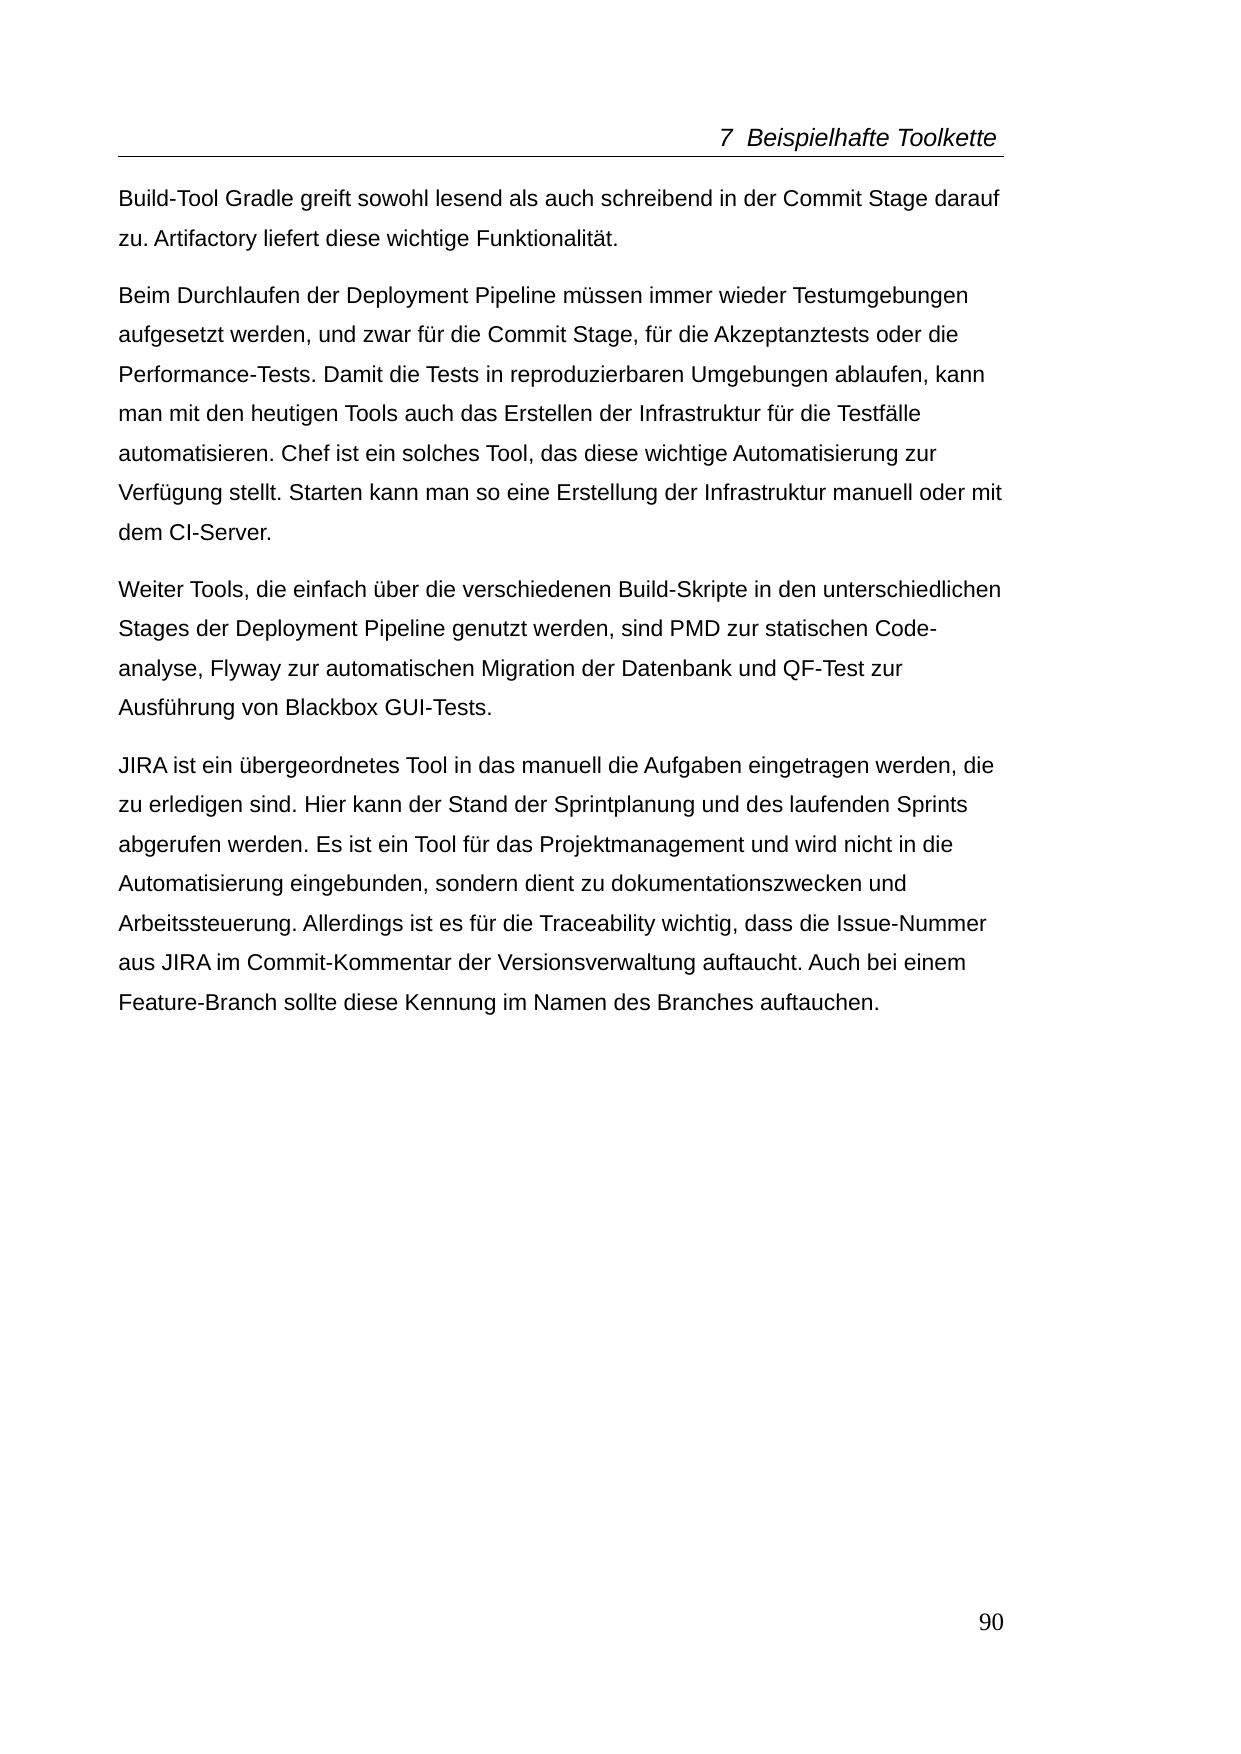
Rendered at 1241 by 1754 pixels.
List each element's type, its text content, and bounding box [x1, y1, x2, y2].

text Build-Tool Gradle greift sowohl lesend als auch schreibend in der Commit Stage darauf zu. Artifactory liefert diese wichtige Funktionalität. [118, 185, 1004, 251]
text JIRA ist ein übergeordnetes Tool in das manuell die Aufgaben eingetragen werden, die zu erledigen sind. Hier kann der Stand der Sprintplanung und des laufenden Sprints abgerufen werden. Es ist ein Tool für das Projektmanagement und wird nicht in die Automatisierung eingebunden, sondern dient zu dokumentationszwecken und Arbeitssteuerung. Allerdings ist es für die Traceability wichtig, dass die Issue-Nummer aus JIRA im Commit-Kommentar der Versionsverwaltung auftaucht. Auch bei einem Feature-Branch sollte diese Kennung im Namen des Branches auftauchen. [118, 752, 1004, 1015]
text Beim Durchlaufen der Deployment Pipeline müssen immer wieder Testumgebungen aufgesetzt werden, und zwar für die Commit Stage, für die Akzeptanztests oder die Performance-Tests. Damit die Tests in reproduzierbaren Umgebungen ablaufen, kann man mit den heutigen Tools auch das Erstellen der Infrastruktur für die Testfälle automatisieren. Chef ist ein solches Tool, das diese wichtige Automatisierung zur Verfügung stellt. Starten kann man so eine Erstellung der Infrastruktur manuell oder mit dem CI-Server. [118, 282, 1004, 545]
text Weiter Tools, die einfach über die verschiedenen Build-Skripte in den unterschiedlichen Stages der Deployment Pipeline genutzt werden, sind PMD zur statischen Code-analyse, Flyway zur automatischen Migration der Datenbank und QF-Test zur Ausführung von Blackbox GUI-Tests. [118, 576, 1004, 721]
